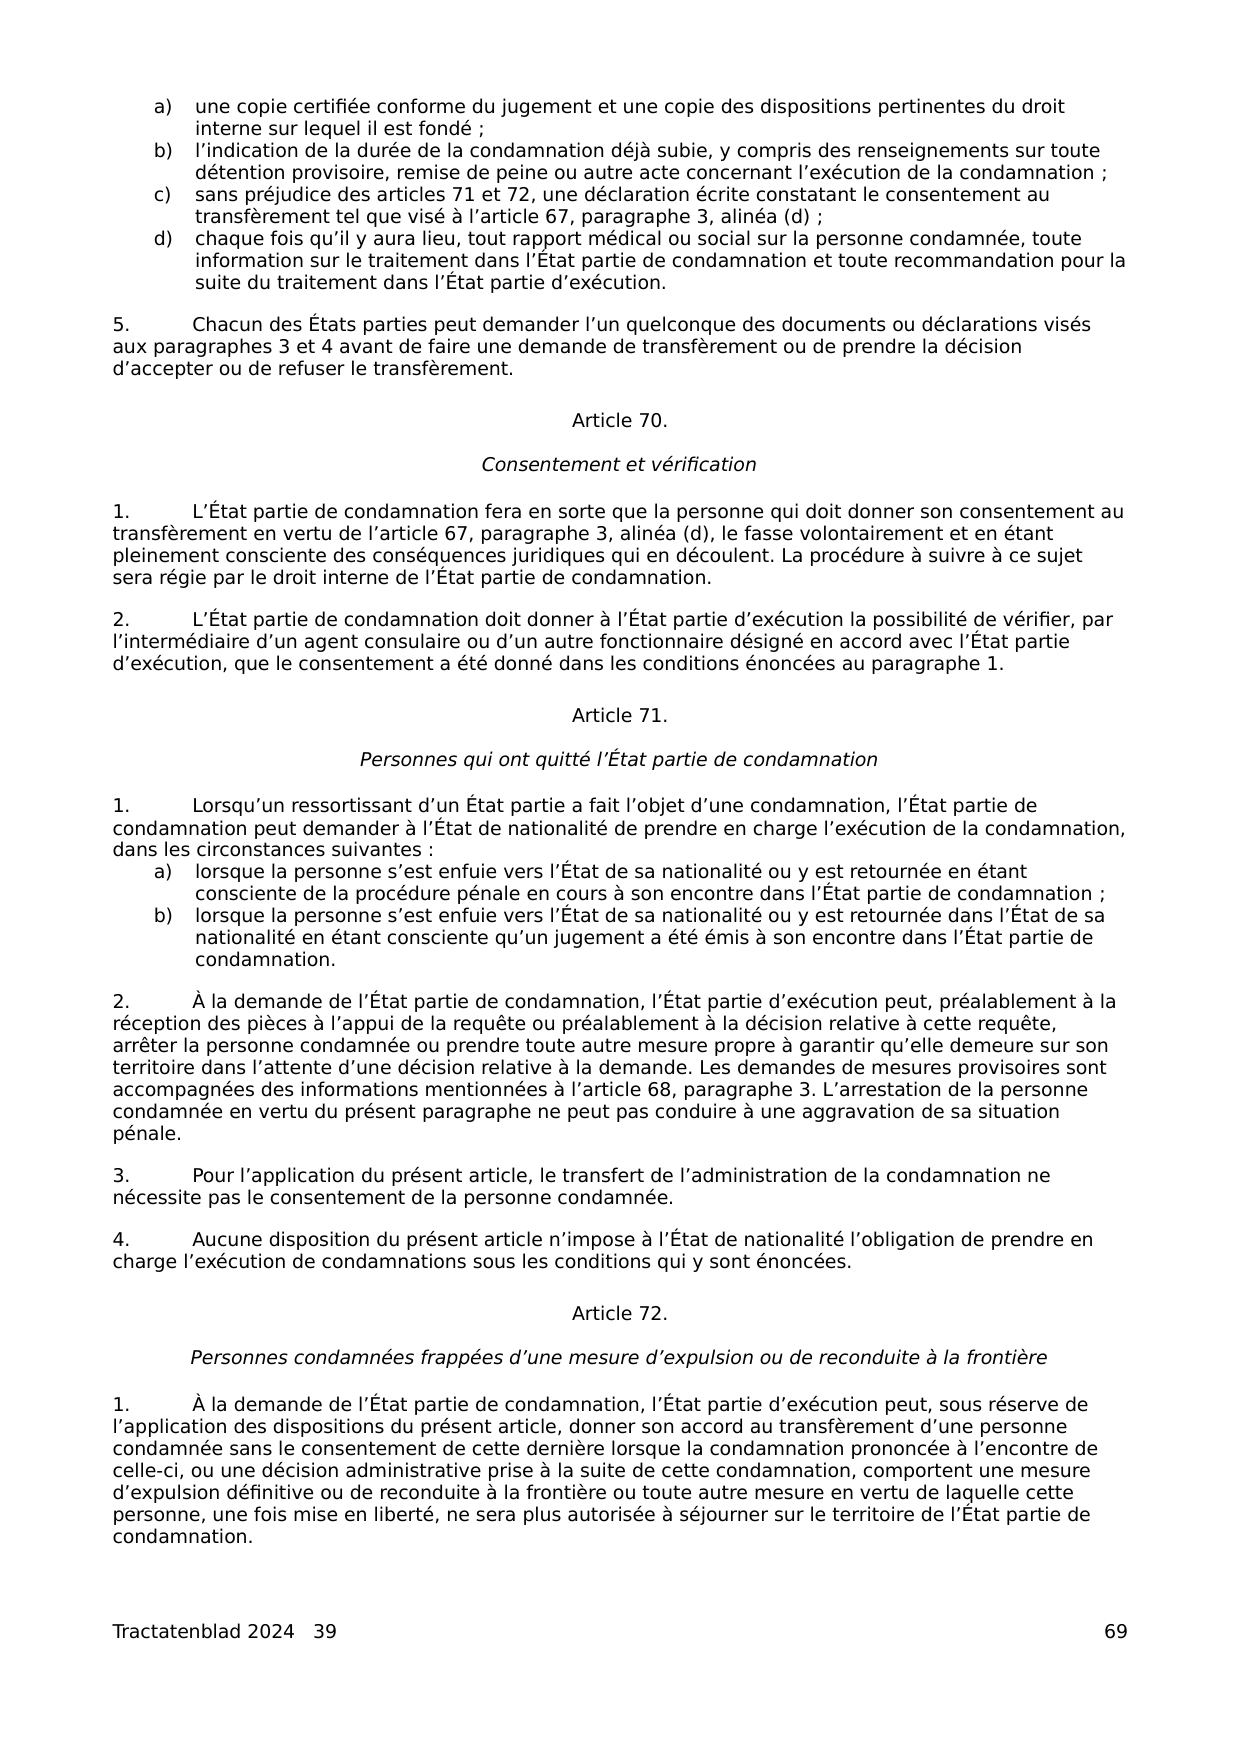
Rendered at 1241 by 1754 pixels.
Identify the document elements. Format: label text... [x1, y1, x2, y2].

text a) lorsque la personne s’est enfuie vers l’État de sa nationalité ou y est retournée en étant consciente de la procédure pénale en cours à son encontre dans l’État partie de condamnation ; [153, 861, 1128, 905]
text b) l’indication de la durée de la condamnation déjà subie, y compris des renseignements sur toute détention provisoire, remise de peine ou autre acte concernant l’exécution de la condamnation ; [153, 140, 1128, 184]
text 2. À la demande de l’État partie de condamnation, l’État partie d’exécution peut, préalablement à la réception des pièces à l’appui de la requête ou préalablement à la décision relative à cette requête, arrêter la personne condamnée ou prendre toute autre mesure propre à garantir qu’elle demeure sur son territoire dans l’attente d’une décision relative à la demande. Les demandes de mesures provisoires sont accompagnées des informations mentionnées à l’article 68, paragraphe 3. L’arrestation de la personne condamnée en vertu du présent paragraphe ne peut pas conduire à une aggravation de sa situation pénale. [112, 991, 1128, 1145]
subtitle Article 71. Personnes qui ont quitté l’État partie de condamnation [112, 704, 1128, 770]
text 1. Lorsqu’un ressortissant d’un État partie a fait l’objet d’une condamnation, l’État partie de condamnation peut demander à l’État de nationalité de prendre en charge l’exécution de la condamnation, dans les circonstances suivantes : [112, 795, 1128, 861]
text 1. L’État partie de condamnation fera en sorte que la personne qui doit donner son consentement au transfèrement en vertu de l’article 67, paragraphe 3, alinéa (d), le fasse volontairement et en étant pleinement consciente des conséquences juridiques qui en découlent. La procédure à suivre à ce sujet sera régie par le droit interne de l’État partie de condamnation. [112, 501, 1128, 588]
text b) lorsque la personne s’est enfuie vers l’État de sa nationalité ou y est retournée dans l’État de sa nationalité en étant consciente qu’un jugement a été émis à son encontre dans l’État partie de condamnation. [153, 905, 1128, 971]
text 4. Aucune disposition du présent article n’impose à l’État de nationalité l’obligation de prendre en charge l’exécution de condamnations sous les conditions qui y sont énoncées. [112, 1229, 1128, 1273]
text 2. L’État partie de condamnation doit donner à l’État partie d’exécution la possibilité de vérifier, par l’intermédiaire d’un agent consulaire ou d’un autre fonctionnaire désigné en accord avec l’État partie d’exécution, que le consentement a été donné dans les conditions énoncées au paragraphe 1. [112, 608, 1128, 674]
text c) sans préjudice des articles 71 et 72, une déclaration écrite constatant le consentement au transfèrement tel que visé à l’article 67, paragraphe 3, alinéa (d) ; [153, 184, 1128, 228]
text a) une copie certifiée conforme du jugement et une copie des dispositions pertinentes du droit interne sur lequel il est fondé ; [153, 96, 1128, 140]
text 1. À la demande de l’État partie de condamnation, l’État partie d’exécution peut, sous réserve de l’application des dispositions du présent article, donner son accord au transfèrement d’une personne condamnée sans le consentement de cette dernière lorsque la condamnation prononcée à l’encontre de celle-ci, ou une décision administrative prise à la suite de cette condamnation, comportent une mesure d’expulsion définitive ou de reconduite à la frontière ou toute autre mesure en vertu de laquelle cette personne, une fois mise en liberté, ne sera plus autorisée à séjourner sur le territoire de l’État partie de condamnation. [112, 1394, 1128, 1548]
subtitle Article 70. Consentement et vérification [112, 410, 1128, 476]
text d) chaque fois qu’il y aura lieu, tout rapport médical ou social sur la personne condamnée, toute information sur le traitement dans l’État partie de condamnation et toute recommandation pour la suite du traitement dans l’État partie d’exécution. [153, 228, 1128, 294]
text 5. Chacun des États parties peut demander l’un quelconque des documents ou déclarations visés aux paragraphes 3 et 4 avant de faire une demande de transfèrement ou de prendre la décision d’accepter ou de refuser le transfèrement. [112, 314, 1128, 380]
subtitle Article 72. Personnes condamnées frappées d’une mesure d’expulsion ou de reconduite à la frontière [112, 1303, 1128, 1369]
text 3. Pour l’application du présent article, le transfert de l’administration de la condamnation ne nécessite pas le consentement de la personne condamnée. [112, 1165, 1128, 1209]
